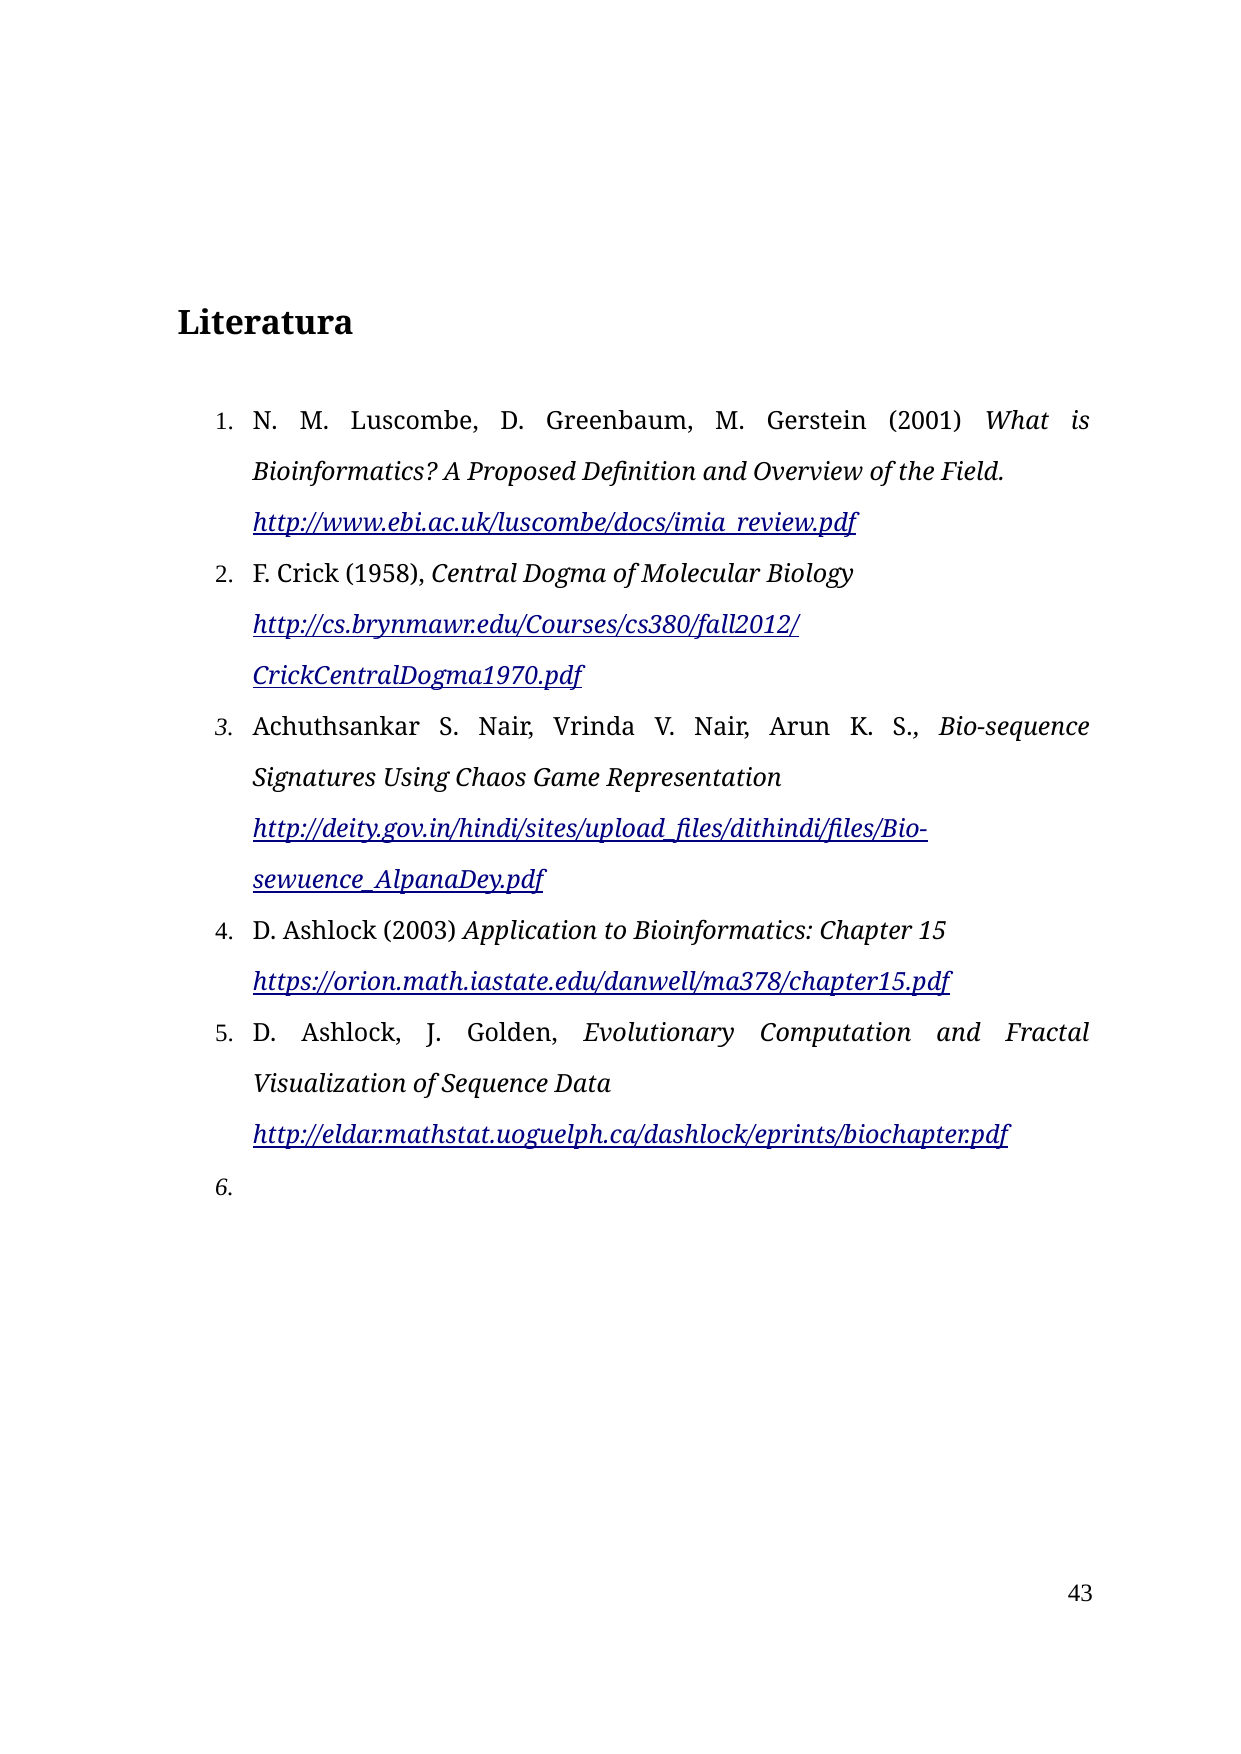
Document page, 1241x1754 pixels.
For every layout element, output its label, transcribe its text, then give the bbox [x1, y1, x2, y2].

list N. M. Luscombe, D. Greenbaum, M. Gerstein (2001) What is Bioinformatics? A Proposed Definition and Overview of the Field. [215, 403, 1093, 488]
list http://cs.brynmawr.edu/Courses/cs380/fall2012/CrickCentralDogma1970.pdf [215, 607, 1093, 692]
subtitle Literatura [177, 299, 1093, 344]
list F. Crick (1958), Central Dogma of Molecular Biology [215, 556, 1093, 590]
list D. Ashlock, J. Golden, Evolutionary Computation and Fractal Visualization of Sequence Data [215, 1015, 1093, 1100]
list https://orion.math.iastate.edu/danwell/ma378/chapter15.pdf [215, 964, 1093, 998]
list D. Ashlock (2003) Application to Bioinformatics: Chapter 15 [215, 913, 1093, 947]
list http://www.ebi.ac.uk/luscombe/docs/imia_review.pdf [215, 505, 1093, 539]
list http://eldar.mathstat.uoguelph.ca/dashlock/eprints/biochapter.pdf [215, 1117, 1093, 1151]
list http://deity.gov.in/hindi/sites/upload_files/dithindi/files/Bio-sewuence_AlpanaDey.pdf [215, 811, 1093, 896]
list Achuthsankar S. Nair, Vrinda V. Nair, Arun K. S., Bio-sequence Signatures Using Chaos Game Representation [215, 709, 1093, 794]
